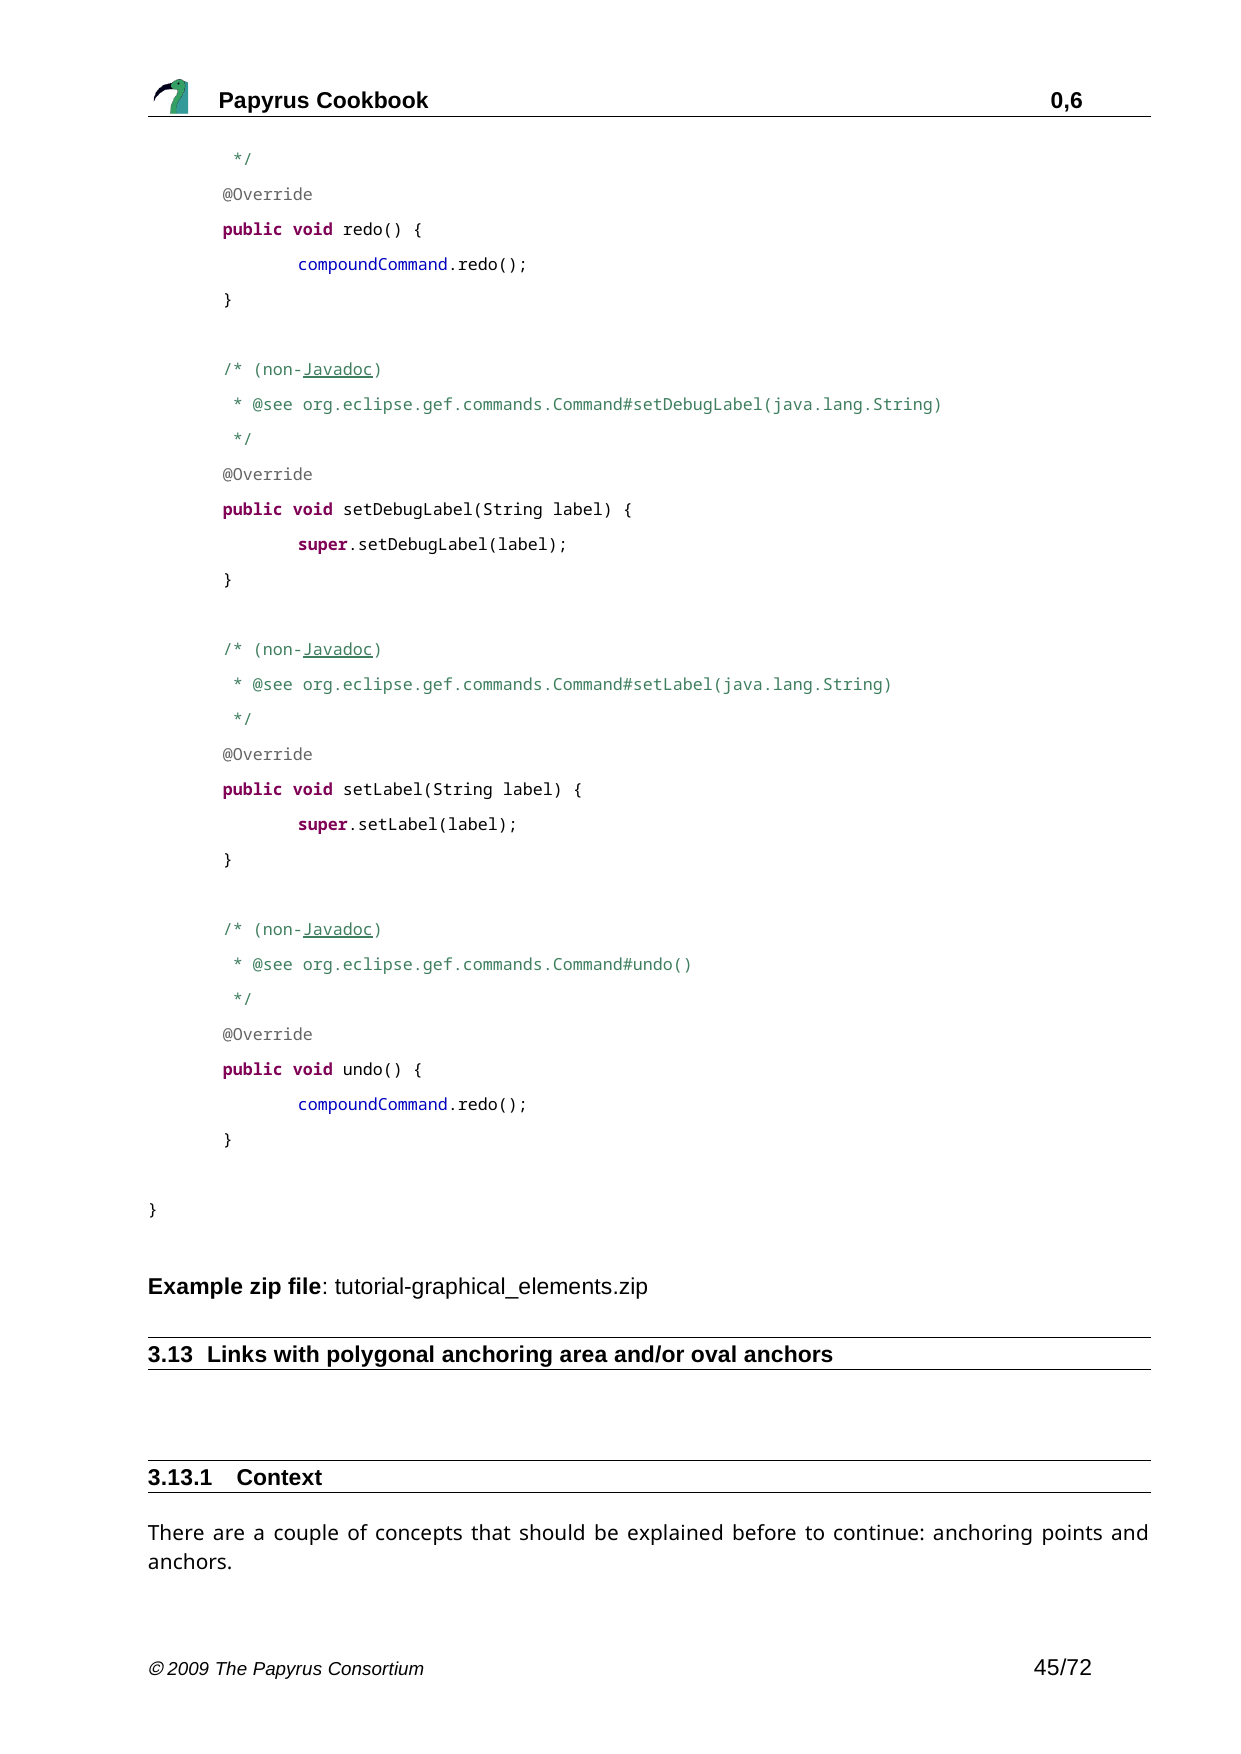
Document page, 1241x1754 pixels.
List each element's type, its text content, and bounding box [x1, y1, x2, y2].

text @Override [148, 1023, 1151, 1045]
picture [153, 79, 189, 114]
text super.setDebugLabel(label); [148, 533, 1151, 555]
text */ [148, 148, 1151, 170]
text * @see org.eclipse.gef.commands.Command#undo() [148, 953, 1151, 975]
text } [148, 288, 1151, 310]
text @Override [148, 463, 1151, 485]
text Example zip file: tutorial-graphical_elements.zip [148, 1272, 1151, 1299]
text compoundCommand.redo(); [148, 1093, 1151, 1115]
text */ [148, 428, 1151, 450]
text There are a couple of concepts that should be explained before to continue: anchoring points and anchors. [148, 1518, 1151, 1575]
subtitle Links with polygonal anchoring area and/or oval anchors [148, 1338, 1151, 1369]
text public void undo() { [148, 1058, 1151, 1080]
text /* (non-Javadoc) [148, 918, 1151, 940]
text } [148, 1128, 1151, 1150]
text /* (non-Javadoc) [148, 638, 1151, 660]
text */ [148, 988, 1151, 1010]
text } [148, 1198, 1151, 1220]
text public void setDebugLabel(String label) { [148, 498, 1151, 520]
text } [148, 848, 1151, 870]
text /* (non-Javadoc) [148, 358, 1151, 380]
text super.setLabel(label); [148, 813, 1151, 835]
subtitle Context [148, 1461, 1151, 1492]
text public void redo() { [148, 218, 1151, 240]
text */ [148, 708, 1151, 730]
text * @see org.eclipse.gef.commands.Command#setDebugLabel(java.lang.String) [148, 393, 1151, 415]
text public void setLabel(String label) { [148, 778, 1151, 800]
text } [148, 568, 1151, 590]
text @Override [148, 183, 1151, 205]
text compoundCommand.redo(); [148, 253, 1151, 275]
text * @see org.eclipse.gef.commands.Command#setLabel(java.lang.String) [148, 673, 1151, 695]
text @Override [148, 743, 1151, 765]
